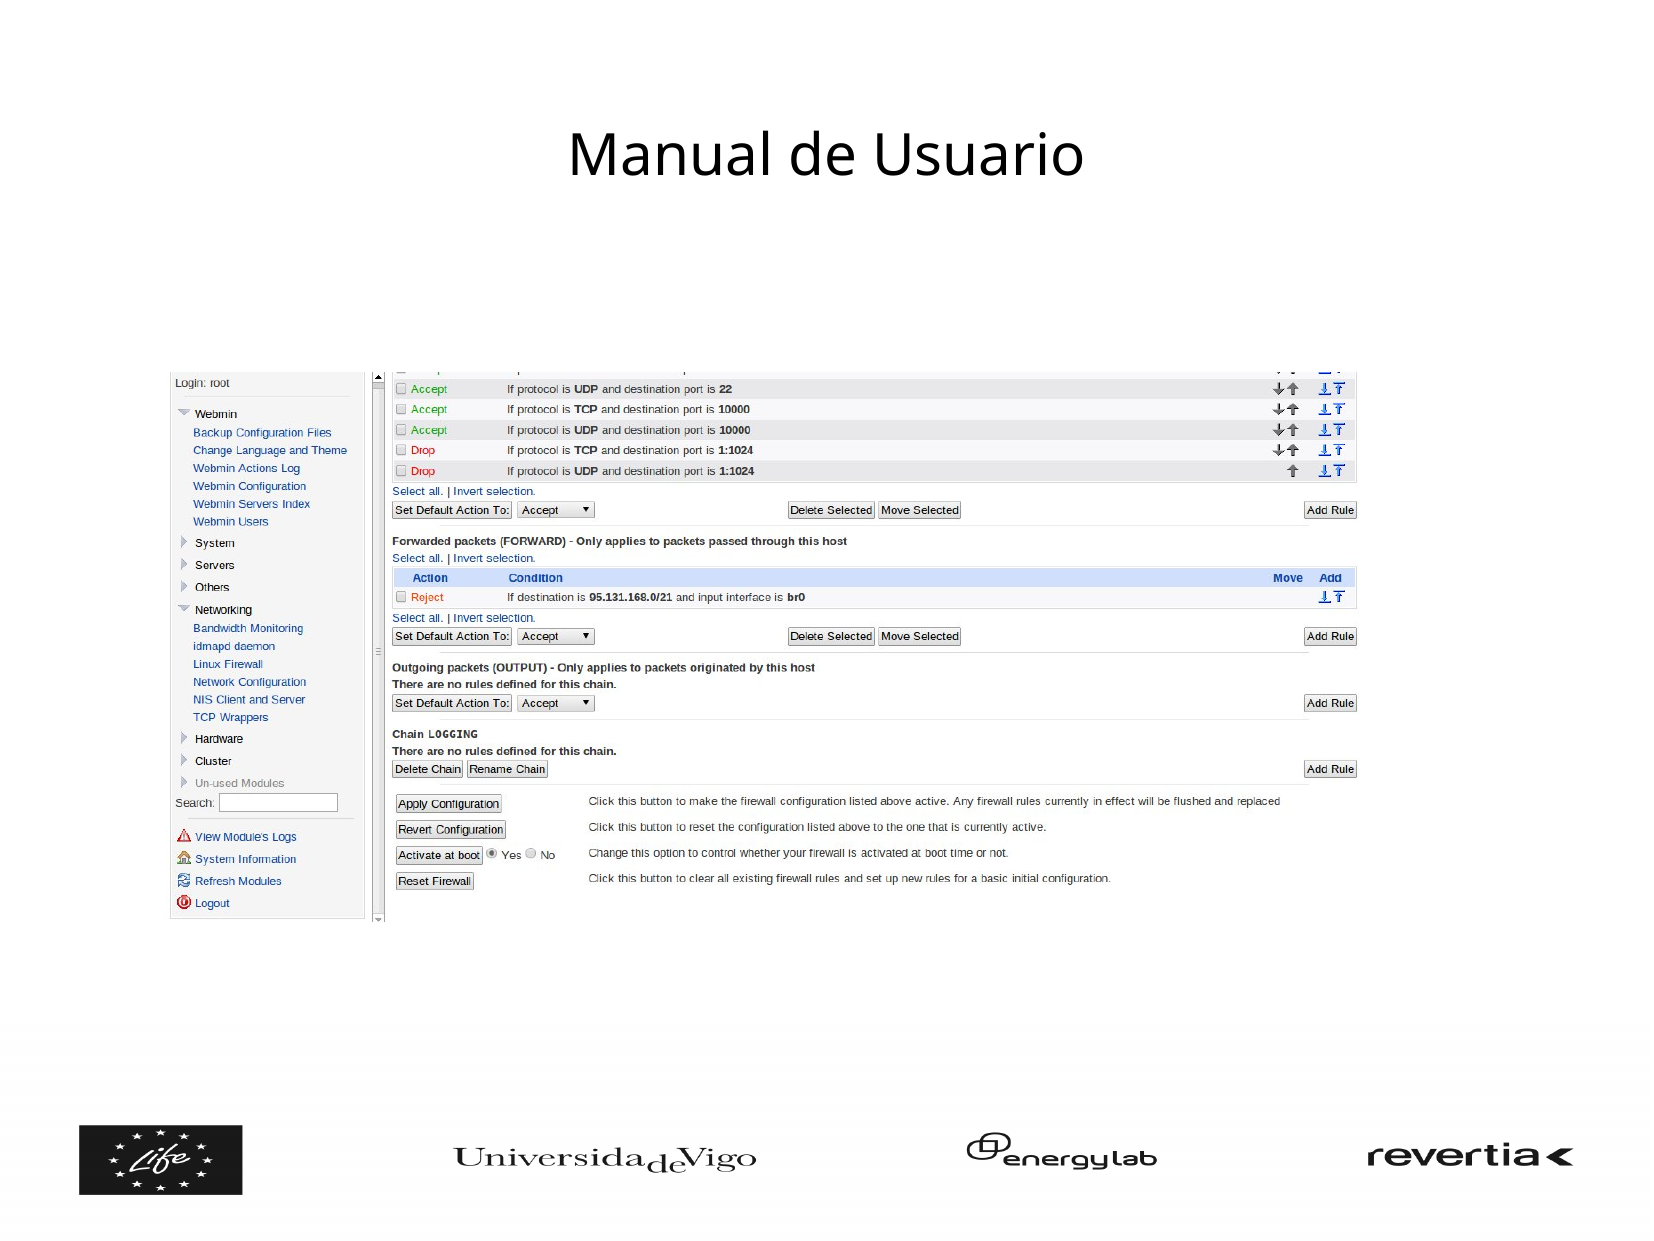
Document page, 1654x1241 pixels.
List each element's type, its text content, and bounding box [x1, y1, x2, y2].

picture [165, 372, 1359, 922]
title Manual de Usuario [82, 49, 1571, 257]
picture [0, 1009, 1654, 1241]
